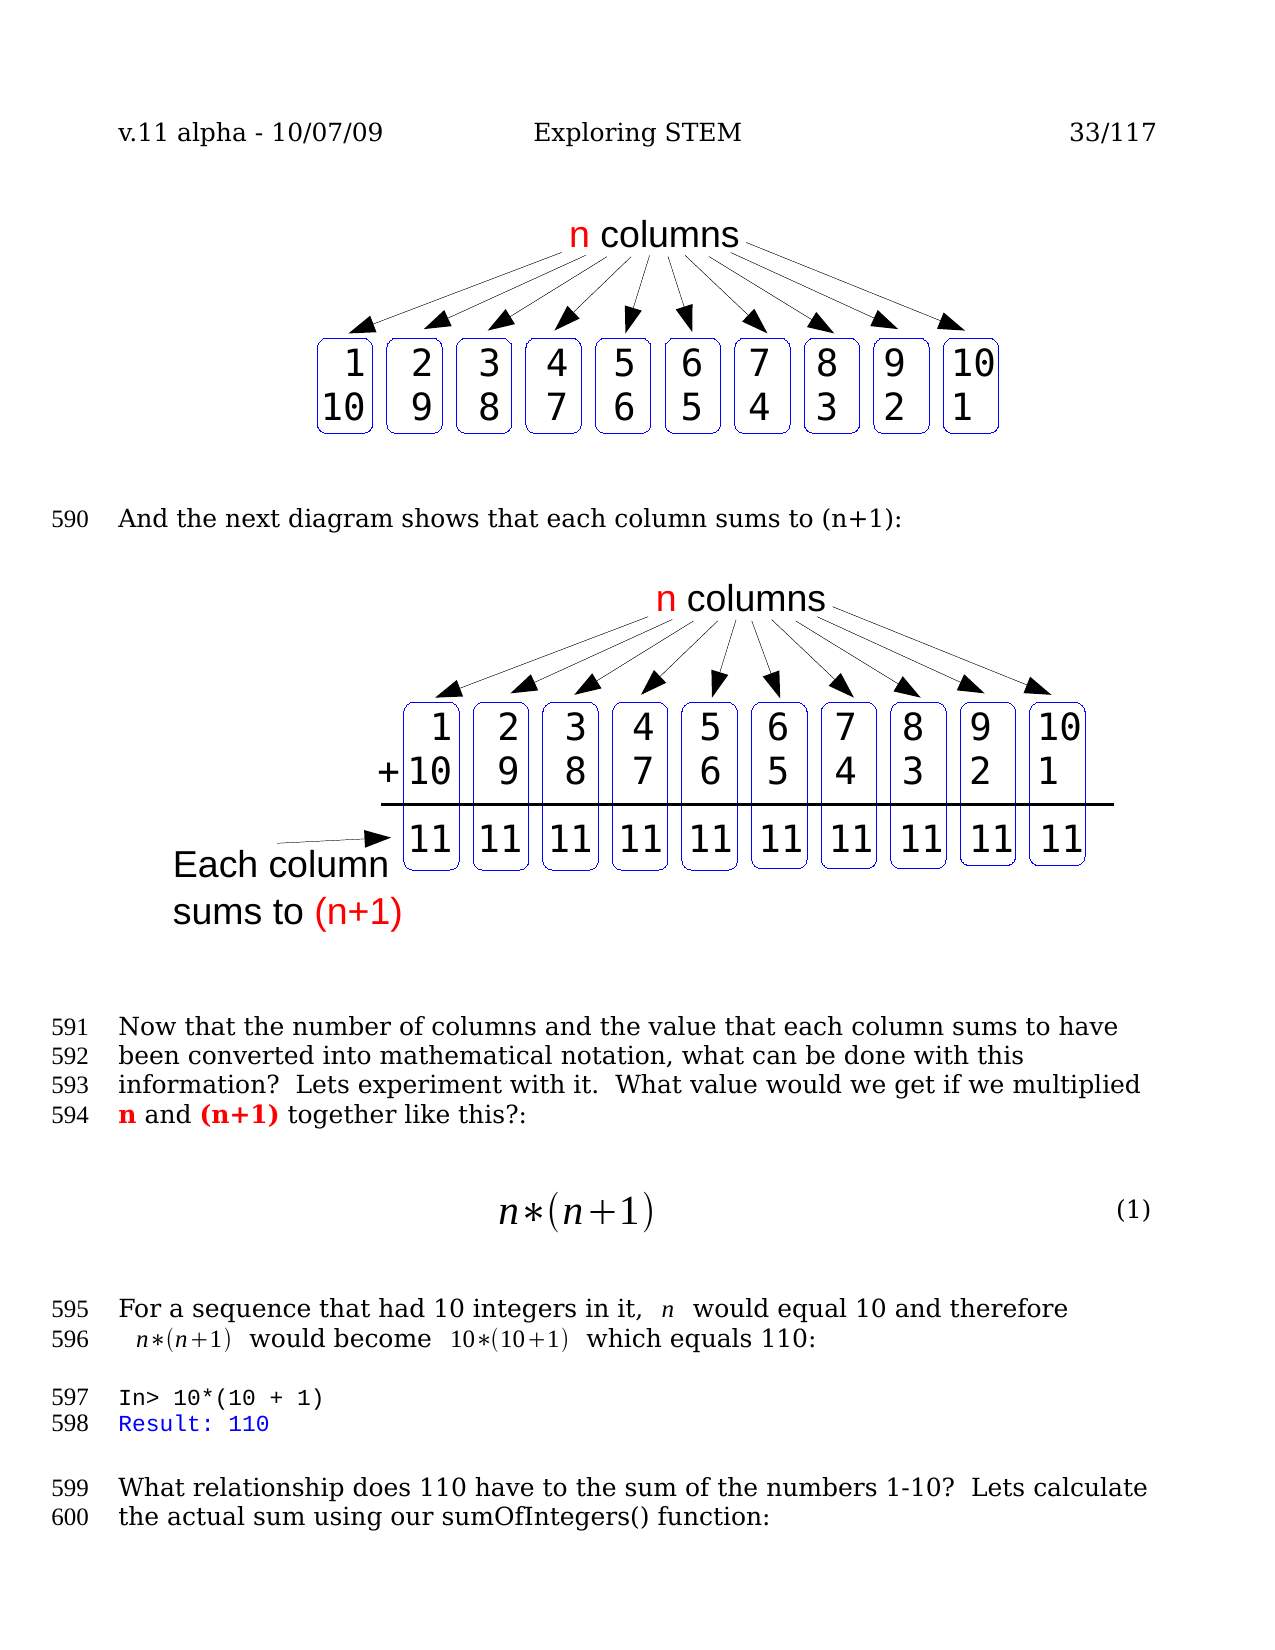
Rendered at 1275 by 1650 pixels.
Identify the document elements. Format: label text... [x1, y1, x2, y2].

table_header (1) [1041, 1180, 1157, 1241]
text Result: 110 [118, 1412, 1157, 1438]
table_header [118, 1180, 1041, 1241]
text And the next diagram shows that each column sums to (n+1): [118, 504, 1157, 533]
text What relationship does 110 have to the sum of the numbers 1-10? Lets calculate the actual sum using our sumOfIntegers() function: [118, 1473, 1157, 1531]
text In> 10*(10 + 1) [118, 1386, 1157, 1412]
text Now that the number of columns and the value that each column sums to have been converted into mathematical notation, what can be done with this information? Lets experiment with it. What value would we get if we multiplied n and (n+1) together like this?: [118, 1012, 1157, 1129]
text For a sequence that had 10 integers in it,would equal 10 and thereforewould becomewhich equals 110: [118, 1294, 1157, 1354]
